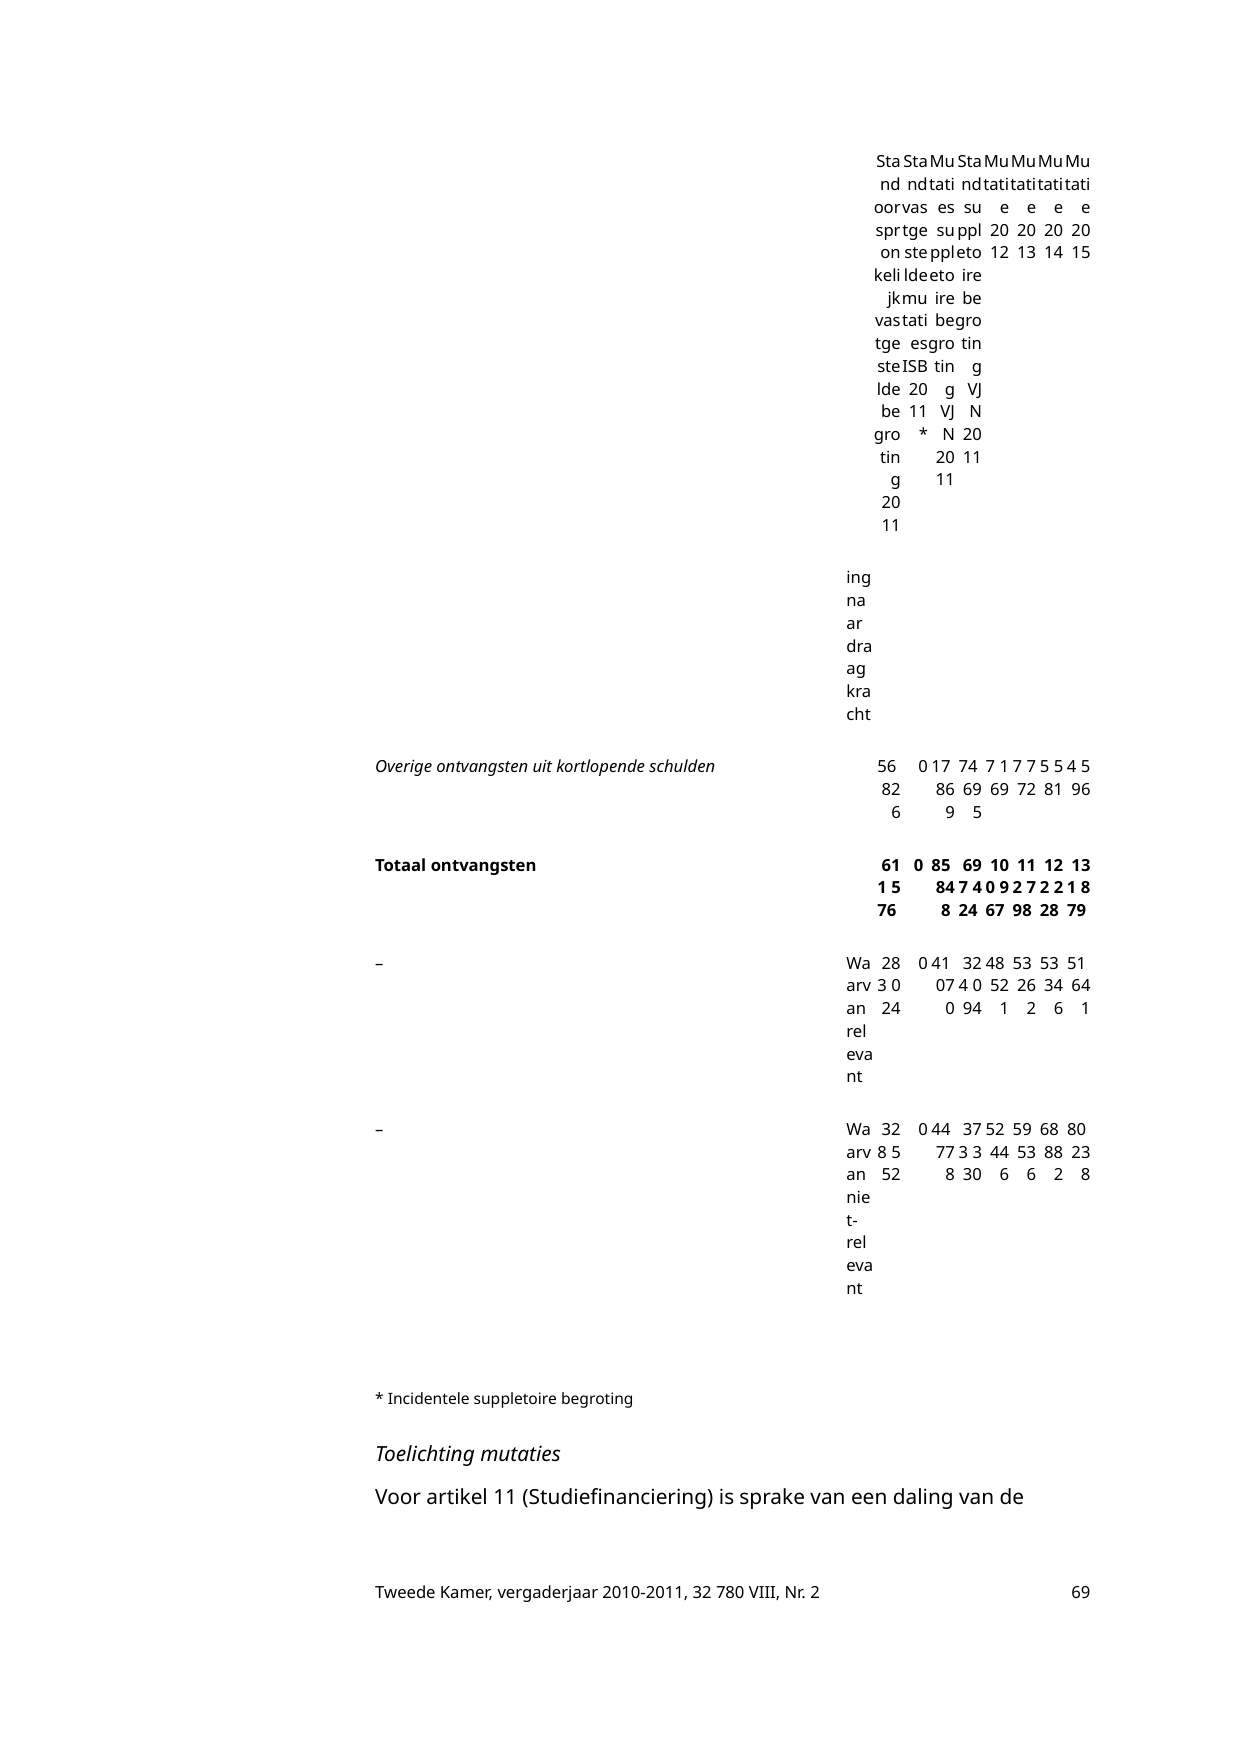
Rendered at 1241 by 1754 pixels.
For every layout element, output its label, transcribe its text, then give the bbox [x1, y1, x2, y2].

table_cell 80 238 [1063, 1118, 1090, 1329]
table_cell Waarvan niet-relevant [846, 1118, 873, 1329]
table_cell Waarvan relevant [846, 951, 873, 1117]
table_cell 122 228 [1036, 853, 1063, 951]
table_cell – [375, 951, 846, 1117]
table_cell 48 521 [982, 951, 1009, 1117]
table_cell [1009, 566, 1036, 755]
table_cell 44 778 [928, 1118, 954, 1329]
table_cell 0 [900, 951, 927, 1117]
table_header Mutatie 2013 [1009, 150, 1036, 566]
text Toelichting mutaties [375, 1439, 1090, 1467]
table_header [375, 150, 846, 566]
table_cell 85 848 [928, 853, 954, 951]
table_cell 7 169 [982, 755, 1009, 853]
table_cell [873, 566, 900, 755]
table_header Mutatie 2012 [982, 150, 1009, 566]
table_cell Overige ontvangsten uit kortlopende schulden [375, 755, 873, 853]
table_cell 0 [900, 1118, 927, 1329]
table_cell ing naar draagkracht [846, 566, 873, 755]
table_cell 53 346 [1036, 951, 1063, 1117]
table_cell [1036, 566, 1063, 755]
table_header [846, 150, 873, 566]
table_cell 53 262 [1009, 951, 1036, 1117]
table_header Mutatie 2014 [1036, 150, 1063, 566]
table_cell 56 826 [873, 755, 900, 853]
table_header Mutatie 2015 [1063, 150, 1090, 566]
table_cell 324 094 [955, 951, 982, 1117]
table_cell 7 772 [1009, 755, 1036, 853]
table_cell [1063, 566, 1090, 755]
table_cell 100 967 [982, 853, 1009, 951]
table_cell 283 024 [873, 951, 900, 1117]
table_cell [375, 566, 846, 755]
table_cell 17 869 [928, 755, 954, 853]
table_cell 74 695 [955, 755, 982, 853]
text Voor artikel 11 (Studiefinanciering) is sprake van een daling van de [375, 1482, 1090, 1511]
table_header Mutaties suppletoire begroting VJN 2011 [928, 150, 954, 566]
table_cell Totaal ontvangsten [375, 853, 873, 951]
table_cell 0 [900, 853, 927, 951]
table_cell 5 581 [1036, 755, 1063, 853]
table_cell 59 536 [1009, 1118, 1036, 1329]
table_cell 68 882 [1036, 1118, 1063, 1329]
table_cell 373 330 [955, 1118, 982, 1329]
table_header Stand vastgestelde mutaties ISB 2011* [900, 150, 927, 566]
table_cell 112 798 [1009, 853, 1036, 951]
table_cell 131 879 [1063, 853, 1090, 951]
table_cell – [375, 1118, 846, 1329]
table_header Stand suppletoire begroting VJN 2011 [955, 150, 982, 566]
table_cell 697 424 [955, 853, 982, 951]
text * Incidentele suppletoire begroting [375, 1388, 1090, 1409]
table_cell 4 596 [1063, 755, 1090, 853]
table_cell 51 641 [1063, 951, 1090, 1117]
table_header Stand oorspronkelijk vastgestelde begroting 2011 [873, 150, 900, 566]
table_cell 52 446 [982, 1118, 1009, 1329]
table_cell [900, 566, 927, 755]
table_cell 41 070 [928, 951, 954, 1117]
table_cell [955, 566, 982, 755]
table_cell 328 552 [873, 1118, 900, 1329]
table_cell 611 576 [873, 853, 900, 951]
table_cell [928, 566, 954, 755]
table_cell [982, 566, 1009, 755]
table_cell 0 [900, 755, 927, 853]
